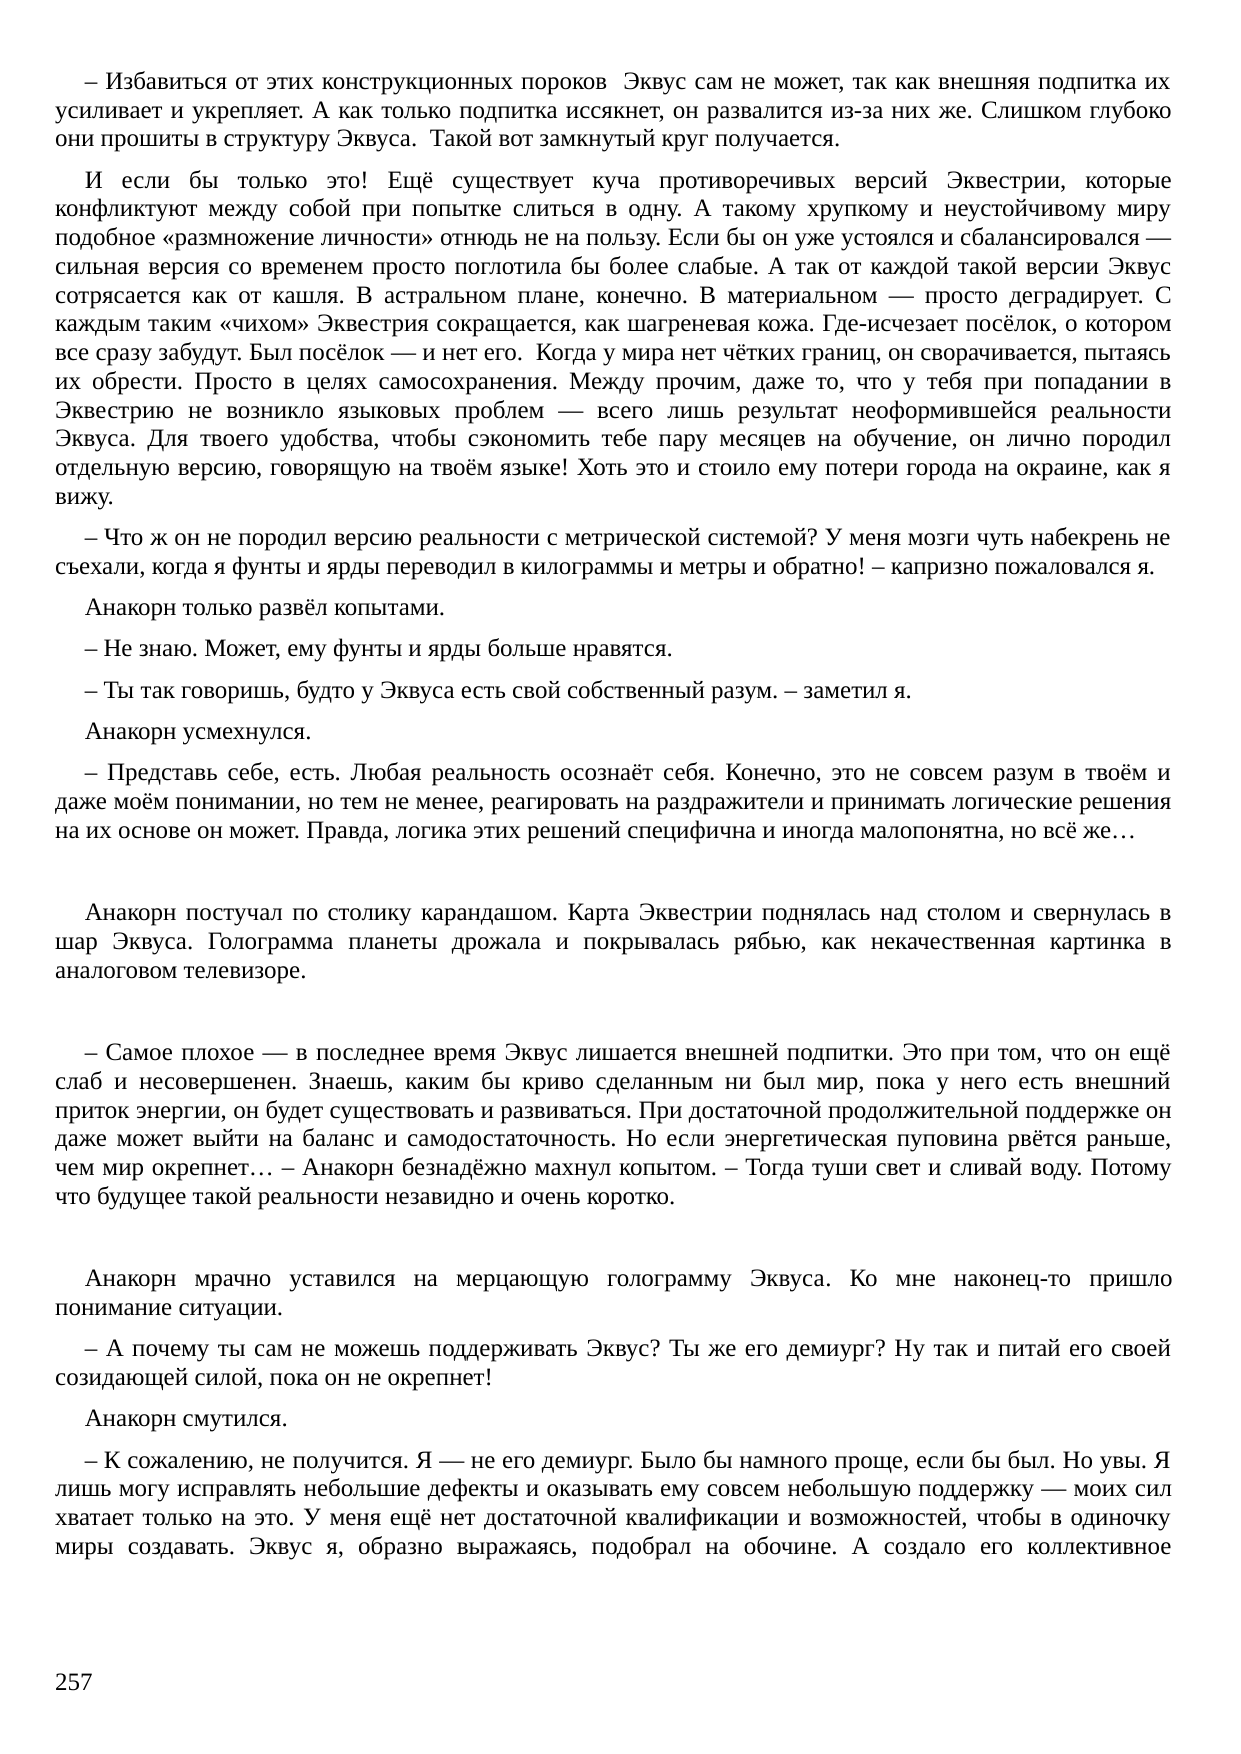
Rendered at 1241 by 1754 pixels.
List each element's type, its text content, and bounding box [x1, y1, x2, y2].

text – Избавиться от этих конструкционных пороков Эквус сам не может, так как внешняя подпитка их усиливает и укрепляет. А как только подпитка иссякнет, он развалится из-за них же. Слишком глубоко они прошиты в структуру Эквуса. Такой вот замкнутый круг получается. [55, 66, 1173, 152]
text И если бы только это! Ещё существует куча противоречивых версий Эквестрии, которые конфликтуют между собой при попытке слиться в одну. А такому хрупкому и неустойчивому миру подобное «размножение личности» отнюдь не на пользу. Если бы он уже устоялся и сбалансировался — сильная версия со временем просто поглотила бы более слабые. А так от каждой такой версии Эквус сотрясается как от кашля. В астральном плане, конечно. В материальном — просто деградирует. С каждым таким «чихом» Эквестрия сокращается, как шагреневая кожа. Где-исчезает посёлок, о котором все сразу забудут. Был посёлок — и нет его. Когда у мира нет чётких границ, он сворачивается, пытаясь их обрести. Просто в целях самосохранения. Между прочим, даже то, что у тебя при попадании в Эквестрию не возникло языковых проблем — всего лишь результат неоформившейся реальности Эквуса. Для твоего удобства, чтобы сэкономить тебе пару месяцев на обучение, он лично породил отдельную версию, говорящую на твоём языке! Хоть это и стоило ему потери города на окраине, как я вижу. [55, 165, 1173, 510]
text Анакорн мрачно уставился на мерцающую голограмму Эквуса. Ко мне наконец-то пришло понимание ситуации. [55, 1263, 1173, 1321]
text Анакорн усмехнулся. [55, 716, 1173, 745]
text – Ты так говоришь, будто у Эквуса есть свой собственный разум. – заметил я. [55, 675, 1173, 703]
text – А почему ты сам не можешь поддерживать Эквус? Ты же его демиург? Ну так и питай его своей созидающей силой, пока он не окрепнет! [55, 1333, 1173, 1391]
text – Не знаю. Может, ему фунты и ярды больше нравятся. [55, 633, 1173, 662]
text – Представь себе, есть. Любая реальность осознаёт себя. Конечно, это не совсем разум в твоём и даже моём понимании, но тем не менее, реагировать на раздражители и принимать логические решения на их основе он может. Правда, логика этих решений специфична и иногда малопонятна, но всё же… [55, 757, 1173, 843]
text – Что ж он не породил версию реальности с метрической системой? У меня мозги чуть набекрень не съехали, когда я фунты и ярды переводил в килограммы и метры и обратно! – капризно пожаловался я. [55, 522, 1173, 580]
text Анакорн только развёл копытами. [55, 592, 1173, 621]
text – Самое плохое — в последнее время Эквус лишается внешней подпитки. Это при том, что он ещё слаб и несовершенен. Знаешь, каким бы криво сделанным ни был мир, пока у него есть внешний приток энергии, он будет существовать и развиваться. При достаточной продолжительной поддержке он даже может выйти на баланс и самодостаточность. Но если энергетическая пуповина рвётся раньше, чем мир окрепнет… – Анакорн безнадёжно махнул копытом. – Тогда туши свет и сливай воду. Потому что будущее такой реальности незавидно и очень коротко. [55, 1037, 1173, 1210]
text – К сожалению, не получится. Я — не его демиург. Было бы намного проще, если бы был. Но увы. Я лишь могу исправлять небольшие дефекты и оказывать ему совсем небольшую поддержку — моих сил хватает только на это. У меня ещё нет достаточной квалификации и возможностей, чтобы в одиночку миры создавать. Эквус я, образно выражаясь, подобрал на обочине. А создало его коллективное [55, 1445, 1173, 1588]
text Анакорн смутился. [55, 1403, 1173, 1432]
text Анакорн постучал по столику карандашом. Карта Эквестрии поднялась над столом и свернулась в шар Эквуса. Голограмма планеты дрожала и покрывалась рябью, как некачественная картинка в аналоговом телевизоре. [55, 897, 1173, 983]
